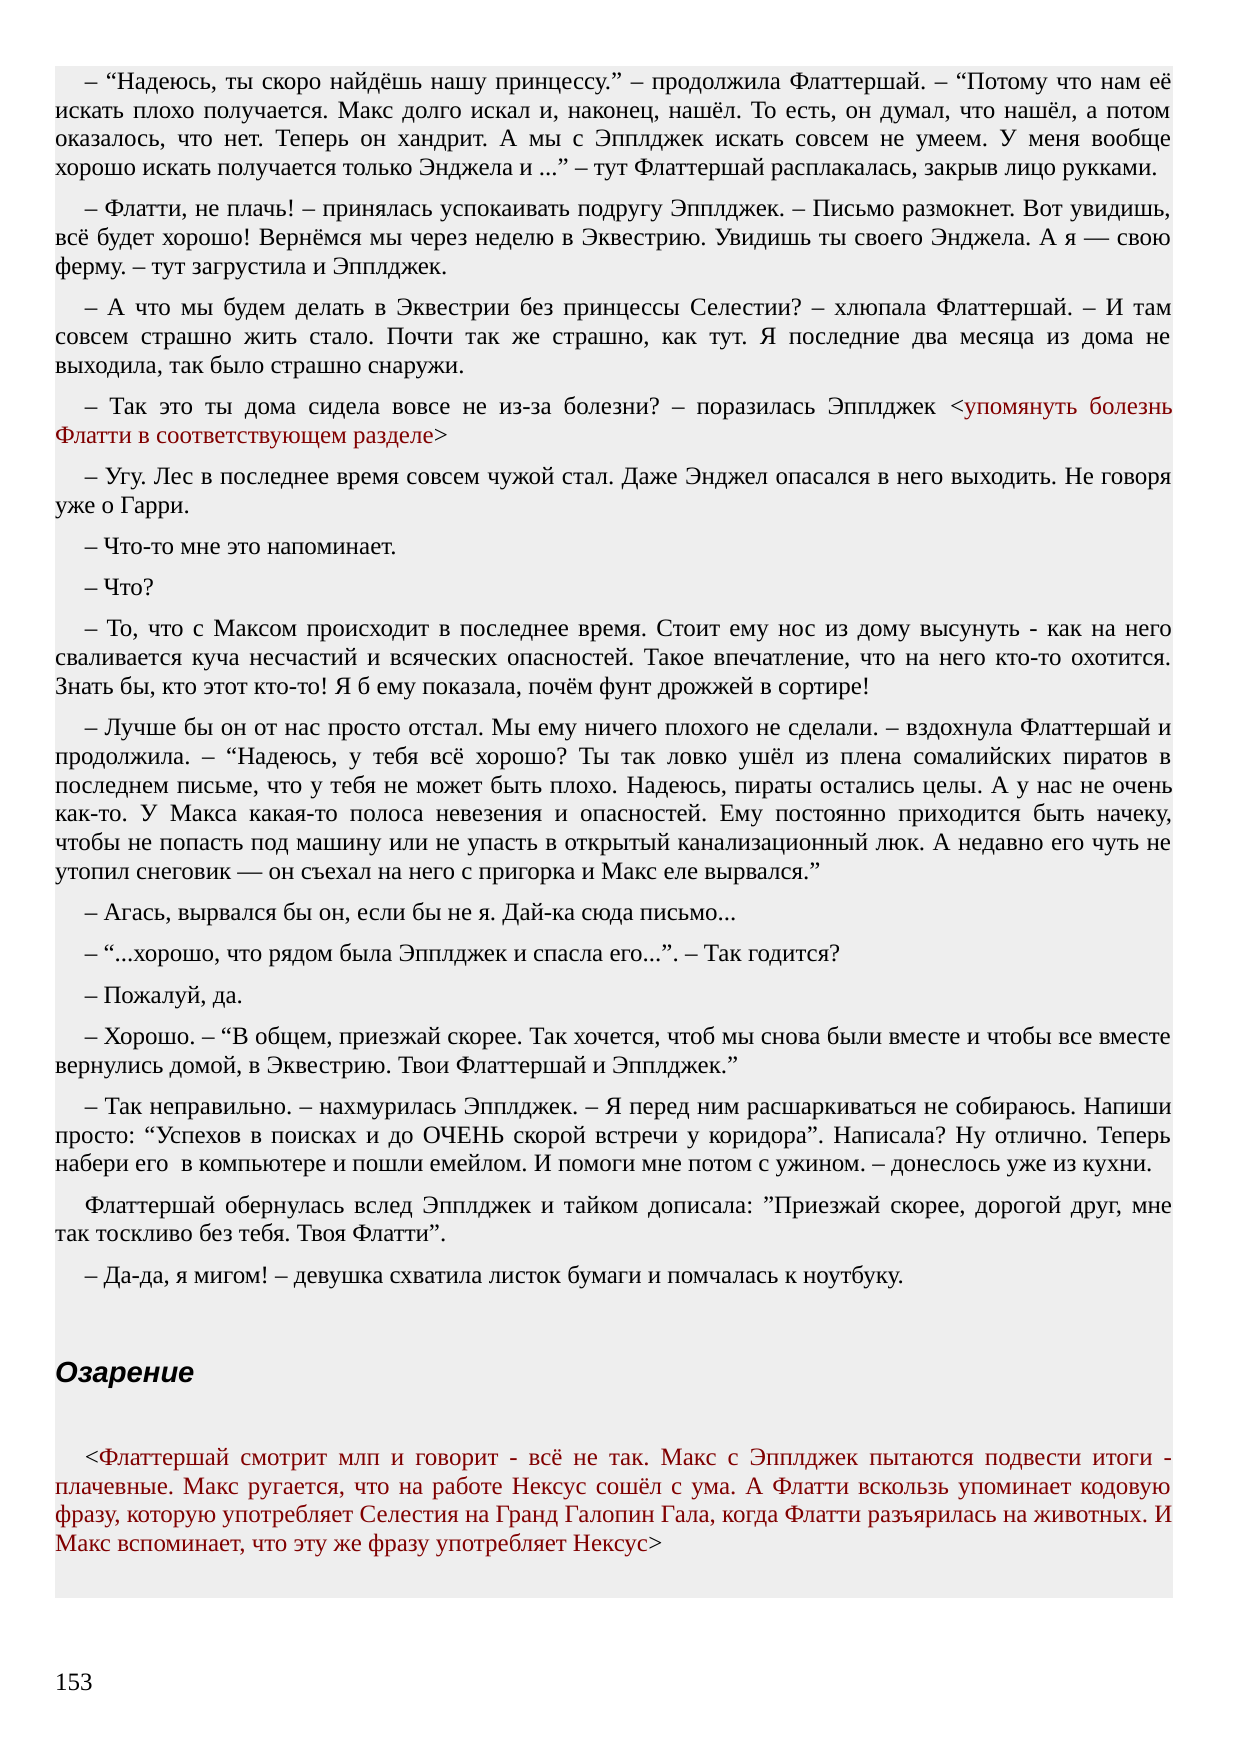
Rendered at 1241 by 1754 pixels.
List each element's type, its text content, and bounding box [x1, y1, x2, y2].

text – “Надеюсь, ты скоро найдёшь нашу принцессу.” – продолжила Флаттершай. – “Потому что нам её искать плохо получается. Макс долго искал и, наконец, нашёл. То есть, он думал, что нашёл, а потом оказалось, что нет. Теперь он хандрит. А мы с Эпплджек искать совсем не умеем. У меня вообще хорошо искать получается только Энджела и ...” – тут Флаттершай расплакалась, закрыв лицо рукками. [55, 66, 1173, 181]
text – Так неправильно. – нахмурилась Эпплджек. – Я перед ним расшаркиваться не собираюсь. Напиши просто: “Успехов в поисках и до ОЧЕНЬ скорой встречи у коридора”. Написала? Ну отлично. Теперь набери его в компьютере и пошли емейлом. И помоги мне потом с ужином. – донеслось уже из кухни. [55, 1091, 1173, 1177]
text <Флаттершай смотрит млп и говорит - всё не так. Макс с Эпплджек пытаются подвести итоги - плачевные. Макс ругается, что на работе Нексус сошёл с ума. А Флатти вскользь упоминает кодовую фразу, которую употребляет Селестия на Гранд Галопин Гала, когда Флатти разъярилась на животных. И Макс вспоминает, что эту же фразу употребляет Нексус> [55, 1442, 1173, 1557]
text – Хорошо. – “В общем, приезжай скорее. Так хочется, чтоб мы снова были вместе и чтобы все вместе вернулись домой, в Эквестрию. Твои Флаттершай и Эпплджек.” [55, 1021, 1173, 1078]
text – Что-то мне это напоминает. [55, 531, 1173, 560]
text – Что? [55, 572, 1173, 601]
text – Лучше бы он от нас просто отстал. Мы ему ничего плохого не сделали. – вздохнула Флаттершай и продолжила. – “Надеюсь, у тебя всё хорошо? Ты так ловко ушёл из плена сомалийских пиратов в последнем письме, что у тебя не может быть плохо. Надеюсь, пираты остались целы. А у нас не очень как-то. У Макса какая-то полоса невезения и опасностей. Ему постоянно приходится быть начеку, чтобы не попасть под машину или не упасть в открытый канализационный люк. А недавно его чуть не утопил снеговик — он съехал на него с пригорка и Макс еле вырвался.” [55, 712, 1173, 885]
text Флаттершай обернулась вслед Эпплджек и тайком дописала: ”Приезжай скорее, дорогой друг, мне так тоскливо без тебя. Твоя Флатти”. [55, 1190, 1173, 1247]
text – Угу. Лес в последнее время совсем чужой стал. Даже Энджел опасался в него выходить. Не говоря уже о Гарри. [55, 461, 1173, 518]
text – Пожалуй, да. [55, 980, 1173, 1008]
text – “...хорошо, что рядом была Эпплджек и спасла его...”. – Так годится? [55, 938, 1173, 967]
text – Флатти, не плачь! – принялась успокаивать подругу Эпплджек. – Письмо размокнет. Вот увидишь, всё будет хорошо! Вернёмся мы через неделю в Эквестрию. Увидишь ты своего Энджела. А я — свою ферму. – тут загрустила и Эпплджек. [55, 193, 1173, 280]
text – А что мы будем делать в Эквестрии без принцессы Селестии? – хлюпала Флаттершай. – И там совсем страшно жить стало. Почти так же страшно, как тут. Я последние два месяца из дома не выходила, так было страшно снаружи. [55, 292, 1173, 378]
text – Агась, вырвался бы он, если бы не я. Дай-ка сюда письмо... [55, 897, 1173, 926]
text – То, что с Максом происходит в последнее время. Стоит ему нос из дому высунуть - как на него сваливается куча несчастий и всяческих опасностей. Такое впечатление, что на него кто-то охотится. Знать бы, кто этот кто-то! Я б ему показала, почём фунт дрожжей в сортире! [55, 613, 1173, 700]
text – Да-да, я мигом! – девушка схватила листок бумаги и помчалась к ноутбуку. [55, 1260, 1173, 1288]
subtitle Озарение [55, 1355, 1173, 1388]
text – Так это ты дома сидела вовсе не из-за болезни? – поразилась Эпплджек <упомянуть болезнь Флатти в соответствующем разделе> [55, 391, 1173, 448]
